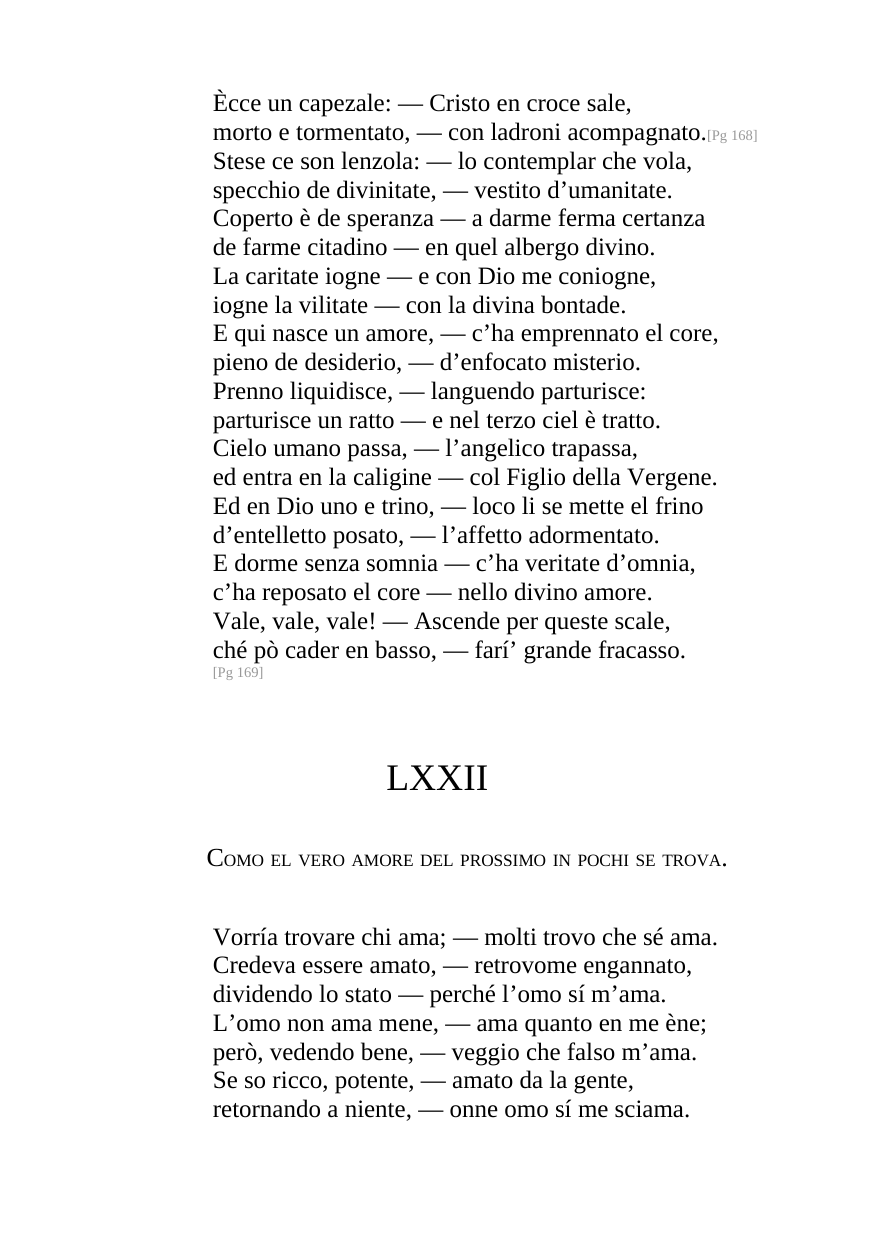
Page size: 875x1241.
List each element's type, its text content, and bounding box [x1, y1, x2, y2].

text Vorría trovare chi ama; — molti trovo che sé ama. [213, 922, 779, 950]
text Prenno liquidisce, — languendo parturisce: parturisce un ratto — e nel terzo ciel è tratto. [213, 376, 779, 433]
text Vale, vale, vale! — Ascende per queste scale, ché pò cader en basso, — farí’ grande fracasso. [Pg 169] [213, 606, 779, 680]
text Stese ce son lenzola: — lo contemplar che vola, specchio de divinitate, — vestito d’umanitate. [213, 146, 779, 203]
text La caritate iogne — e con Dio me coniogne, iogne la vilitate — con la divina bontade. [213, 261, 779, 318]
text L’omo non ama mene, — ama quanto en me ène; però, vedendo bene, — veggio che falso m’ama. [213, 1008, 779, 1065]
text Se so ricco, potente, — amato da la gente, retornando a niente, — onne omo sí me sciama. [213, 1065, 779, 1123]
text Coperto è de speranza — a darme ferma certanza de farme citadino — en quel albergo divino. [213, 203, 779, 261]
text Credeva essere amato, — retrovome engannato, dividendo lo stato — perché l’omo sí m’ama. [213, 950, 779, 1008]
text E dorme senza somnia — c’ha veritate d’omnia, c’ha reposato el core — nello divino amore. [213, 548, 779, 606]
subtitle LXXII Como el vero amore del prossimo in pochi se trova. [94, 755, 779, 872]
text Ed en Dio uno e trino, — loco li se mette el frino d’entelletto posato, — l’affetto adormentato. [213, 491, 779, 548]
text Cielo umano passa, — l’angelico trapassa, ed entra en la caligine — col Figlio della Vergene. [213, 433, 779, 491]
text E qui nasce un amore, — c’ha emprennato el core, pieno de desiderio, — d’enfocato misterio. [213, 318, 779, 376]
text Ècce un capezale: — Cristo en croce sale, morto e tormentato, — con ladroni acompagnato.[Pg 168] [213, 88, 779, 146]
